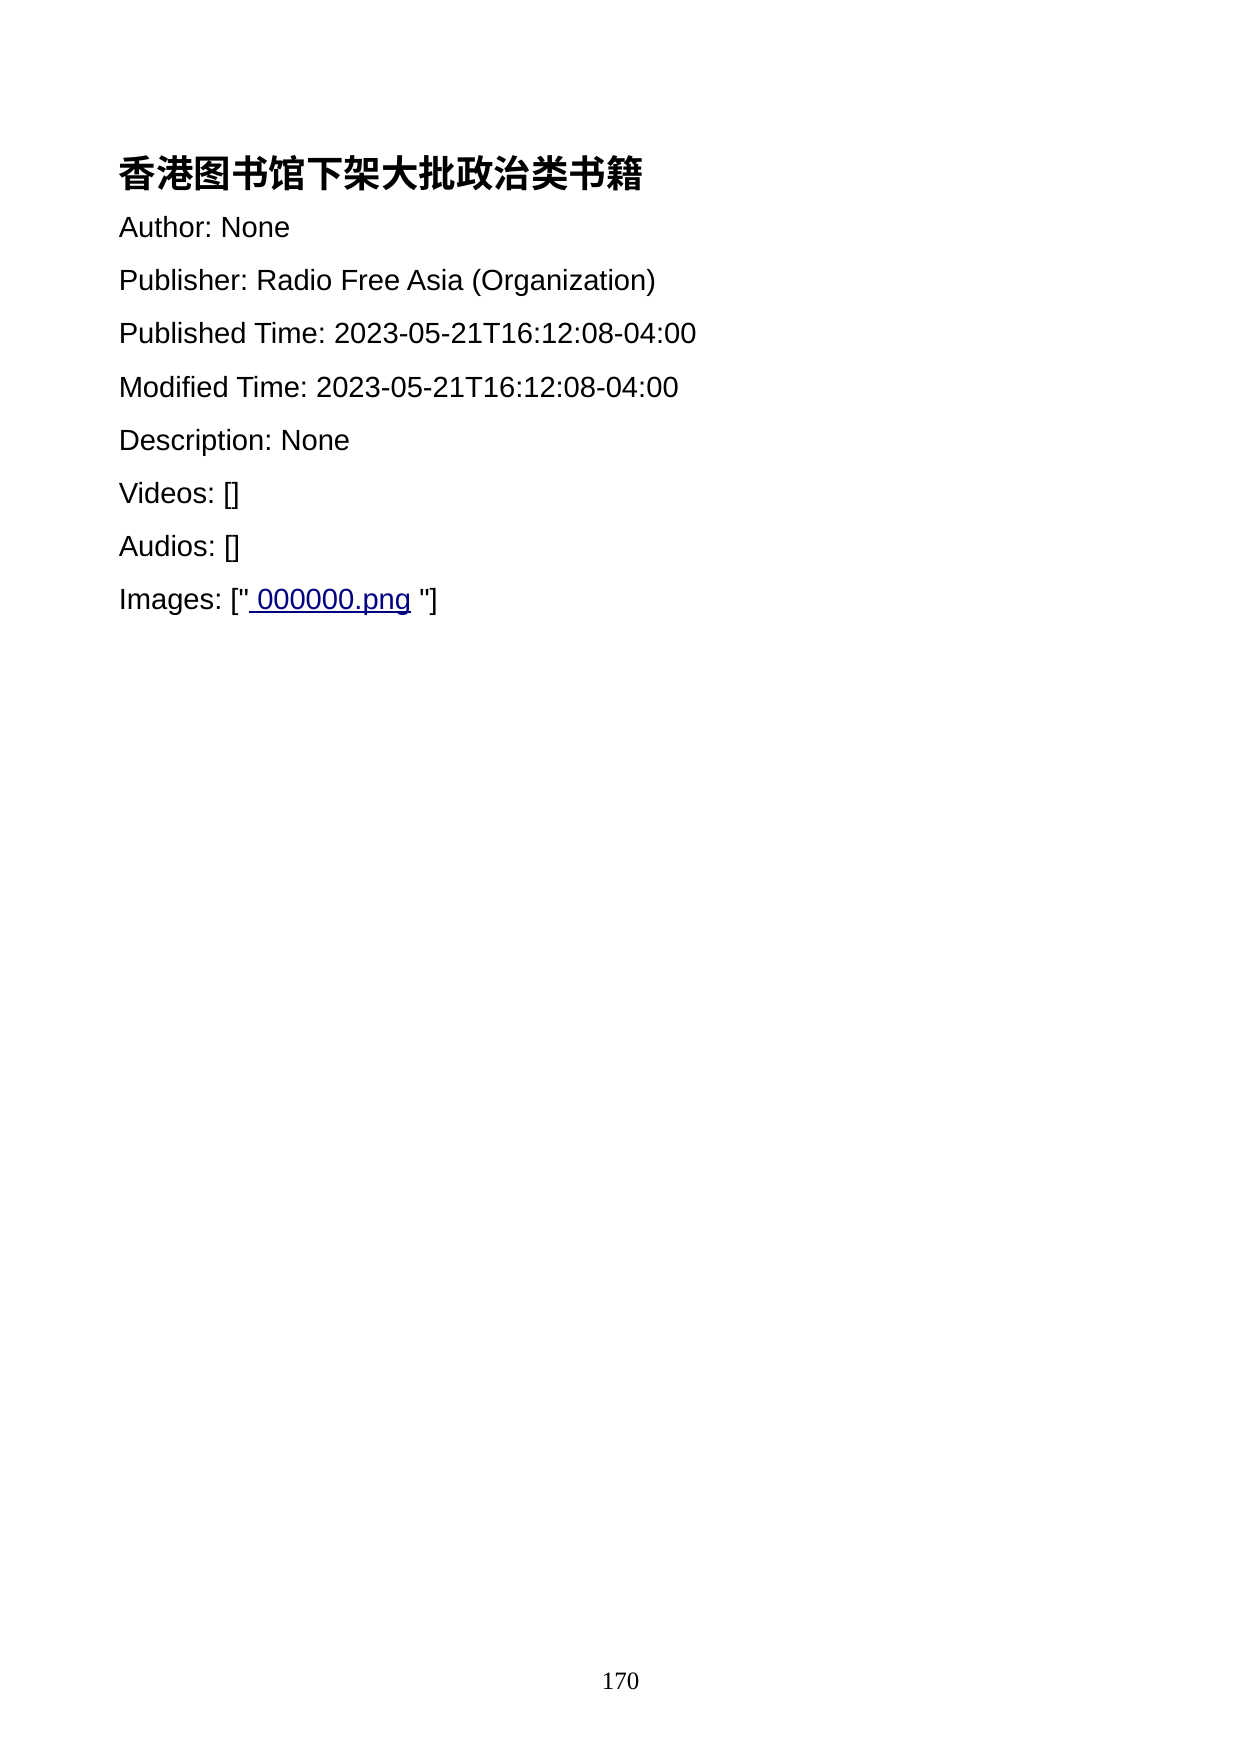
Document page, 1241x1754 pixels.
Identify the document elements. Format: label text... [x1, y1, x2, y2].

text Audios: [] [118, 529, 1122, 563]
text Videos: [] [118, 476, 1122, 509]
text Description: None [118, 423, 1122, 456]
text Images: [" 000000.png "] [118, 582, 1122, 616]
subtitle 香港图书馆下架大批政治类书籍 [118, 143, 1122, 198]
text Author: None [118, 210, 1122, 244]
text Published Time: 2023-05-21T16:12:08-04:00 [118, 317, 1122, 350]
text Publisher: Radio Free Asia (Organization) [118, 263, 1122, 297]
text Modified Time: 2023-05-21T16:12:08-04:00 [118, 370, 1122, 403]
